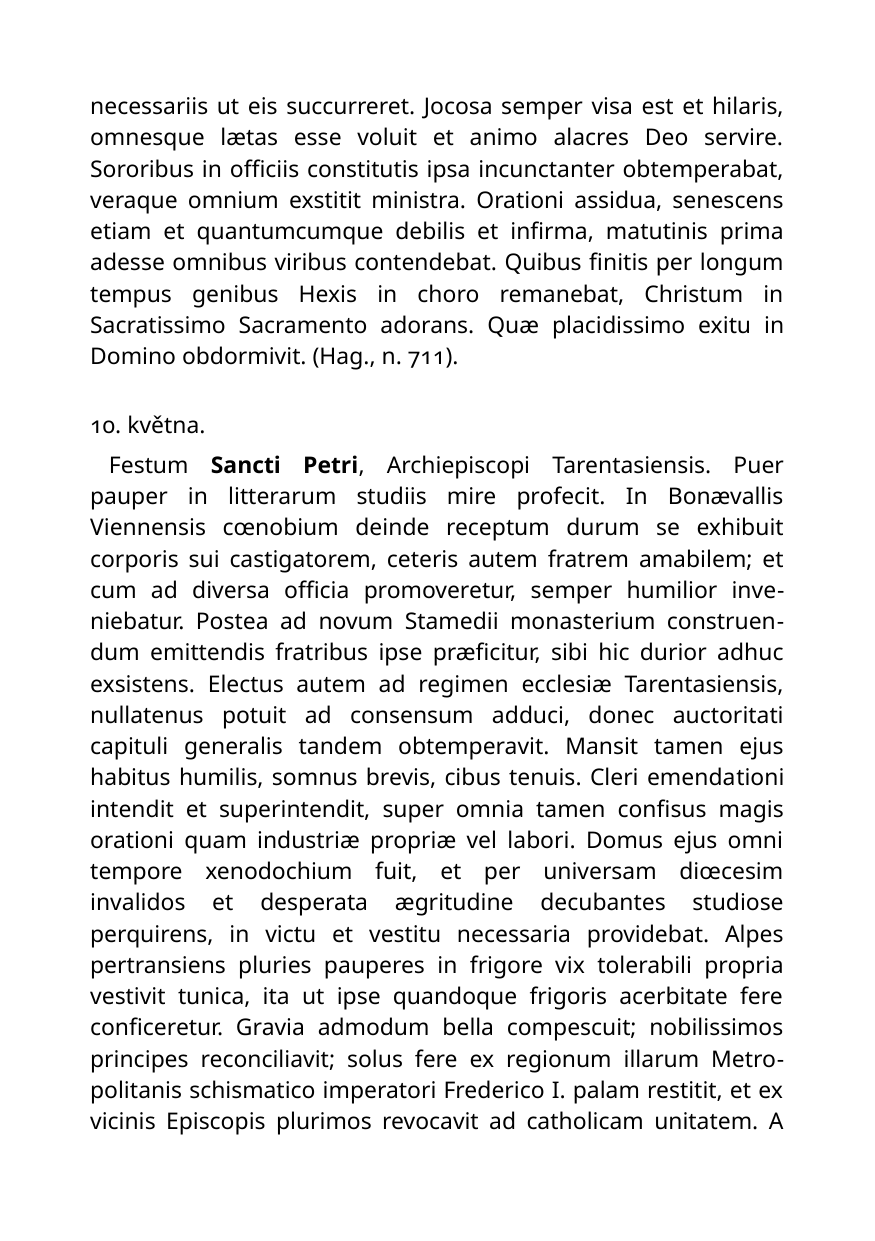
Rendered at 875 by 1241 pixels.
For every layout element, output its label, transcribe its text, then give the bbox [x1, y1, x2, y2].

text 10. května. [90, 408, 784, 440]
text necessariis ut eis succurreret. Jocosa semper visa est et hilaris, omnesque lætas esse voluit et animo alacres Deo servire. Sororibus in officiis constitutis ipsa incunctanter obtemperabat, veraque omnium exstitit ministra. Orationi assidua, senescens etiam et quantumcumque debilis et infirma, matutinis prima adesse omnibus viribus contendebat. Quibus finitis per longum tempus genibus Hexis in choro remanebat, Christum in Sacratissimo Sacramento adorans. Quæ placi­dissimo exitu in Domino obdormivit. (Hag., n. 711). [90, 90, 784, 371]
text Festum Sancti Petri, Archiepiscopi Tarentasiensis. Puer pauper in litterarum studiis mire profecit. In Bonævallis Viennensis cœnobium deinde receptum durum se exhibuit corporis sui castigatorem, ceteris autem fratrem amabilem; et cum ad diversa officia promoveretur, semper humilior inve­niebatur. Postea ad novum Stamedii monasterium construen­dum emittendis fratribus ipse præficitur, sibi hic durior adhuc exsistens. Electus autem ad regimen ecclesiæ Tarentasiensis, nullatenus potuit ad consensum adduci, donec auctoritati capituli generalis tandem obtemperavit. Mansit tamen ejus habitus humilis, somnus brevis, cibus tenuis. Cleri emenda­tioni intendit et superintendit, super omnia tamen confisus magis orationi quam industriæ propriæ vel labori. Domus ejus omni tempore xenodochium fuit, et per universam diœcesim invalidos et desperata ægritudine decubantes studiose perquirens, in victu et vestitu necessaria providebat. Alpes pertransiens pluries pauperes in frigore vix tolerabili propria vestivit tunica, ita ut ipse quandoque frigoris acerbitate fere conficeretur. Gravia admodum bella compescuit; nobilissimos principes reconciliavit; solus fere ex regionum illarum Metro­politanis schismatico imperatori Frederico I. palam restitit, et ex vicinis Episcopis plurimos revocavit ad catholicam unitatem. A [90, 449, 784, 1136]
